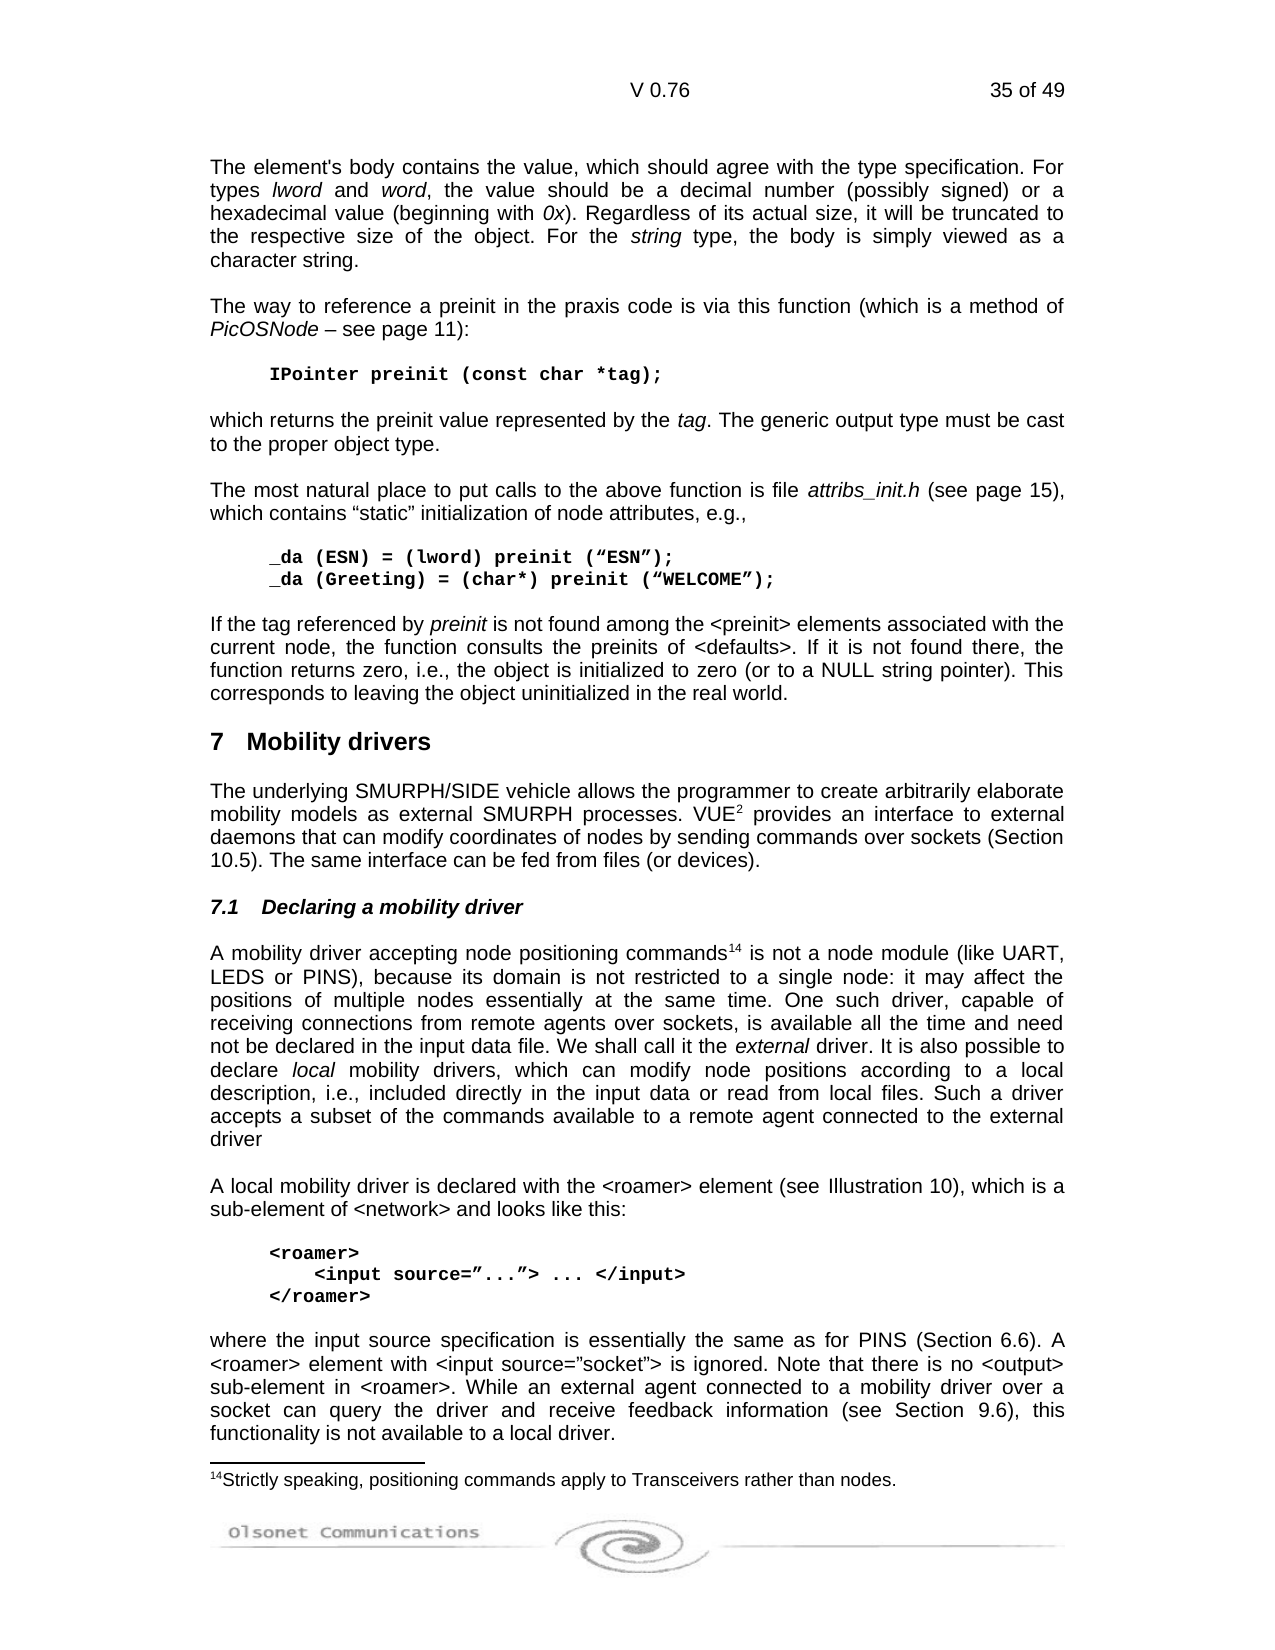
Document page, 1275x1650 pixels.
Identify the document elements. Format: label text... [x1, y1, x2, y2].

text The underlying SMURPH/SIDE vehicle allows the programmer to create arbitrarily elaborate mobility models as external SMURPH processes. VUE2 provides an interface to external daemons that can modify coordinates of nodes by sending commands over sockets (Section 10.5). The same interface can be fed from files (or devices). [210, 779, 1065, 872]
text A local mobility driver is declared with the <roamer> element (see Illustration 10), which is a sub-element of <network> and looks like this: [210, 1174, 1065, 1221]
text A mobility driver accepting node positioning commands is not a node module (like UART, LEDS or PINS), because its domain is not restricted to a single node: it may affect the positions of multiple nodes essentially at the same time. One such driver, capable of receiving connections from remote agents over sockets, is available all the time and need not be declared in the input data file. We shall call it the external driver. It is also possible to declare local mobility drivers, which can modify node positions according to a local description, i.e., included directly in the input data or read from local files. Such a driver accepts a subset of the commands available to a remote agent connected to the external driver [210, 942, 1065, 1151]
text IPointer preinit (const char *tag); [269, 364, 1065, 386]
text The most natural place to put calls to the above function is file attribs_init.h (see page 16), which contains “static” initialization of node attributes, e.g., [210, 479, 1065, 525]
text _da (Greeting) = (char*) preinit (“WELCOME”); [269, 569, 1065, 591]
text The element's body contains the value, which should agree with the type specification. For types lword and word, the value should be a decimal number (possibly signed) or a hexadecimal value (beginning with 0x). Regardless of its actual size, it will be truncated to the respective size of the object. For the string type, the body is simply viewed as a character string. [210, 155, 1065, 272]
text <input source=”...”> ... </input> [269, 1265, 1065, 1286]
picture [210, 1504, 1065, 1596]
text where the input source specification is essentially the same as for PINS (Section 6.6). A <roamer> element with <input source=”socket”> is ignored. Note that there is no <output> sub-element in <roamer>. While an external agent connected to a mobility driver over a socket can query the driver and receive feedback information (see Section 9.6), this functionality is not available to a local driver. [210, 1329, 1065, 1445]
subtitle Declaring a mobility driver [210, 896, 1065, 919]
text <roamer> [269, 1244, 1065, 1265]
text </roamer> [269, 1286, 1065, 1308]
subtitle Mobility drivers [210, 728, 1065, 756]
text If the tag referenced by preinit is not found among the <preinit> elements associated with the current node, the function consults the preinits of <defaults>. If it is not found there, the function returns zero, i.e., the object is initialized to zero (or to a NULL string pointer). This corresponds to leaving the object uninitialized in the real world. [210, 612, 1065, 705]
text which returns the preinit value represented by the tag. The generic output type must be cast to the proper object type. [210, 409, 1065, 455]
text The way to reference a preinit in the praxis code is via this function (which is a method of PicOSNode – see page 11): [210, 295, 1065, 341]
text _da (ESN) = (lword) preinit (“ESN”); [269, 548, 1065, 569]
text Strictly speaking, positioning commands apply to Transceivers rather than nodes. [210, 1469, 1065, 1490]
